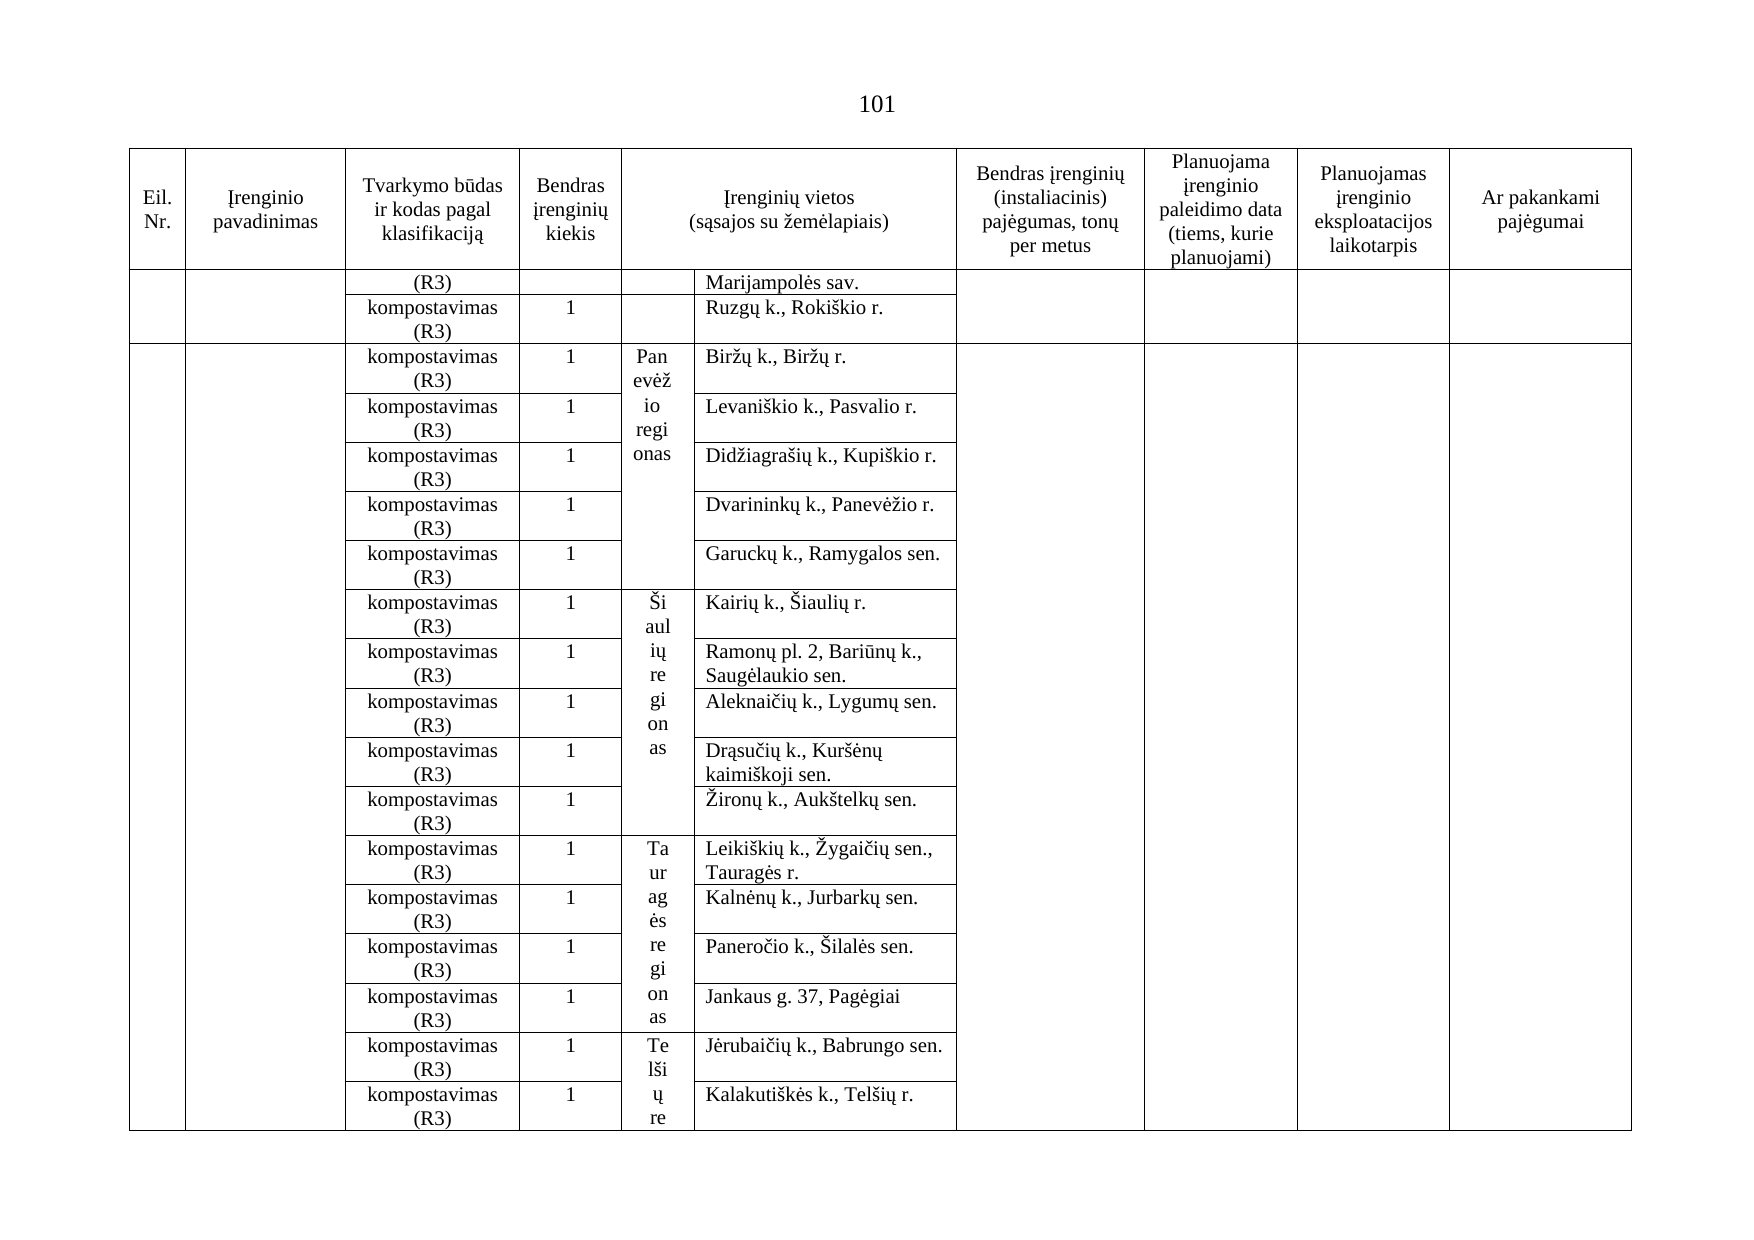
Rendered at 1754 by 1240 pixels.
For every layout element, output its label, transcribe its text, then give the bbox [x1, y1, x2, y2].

table_cell Dvarininkų k., Panevėžio r. [695, 492, 956, 540]
table_cell 1 [520, 443, 621, 491]
table_header Tvarkymo būdas ir kodas pagal klasifikaciją [346, 149, 519, 269]
table_cell 1 [520, 295, 621, 343]
table_cell Kairių k., Šiaulių r. [695, 590, 956, 638]
table_cell Leikiškių k., Žygaičių sen., Tauragės r. [695, 836, 956, 884]
table_cell 1 [520, 984, 621, 1032]
table_header Eil.Nr. [130, 149, 185, 269]
table_cell 1 [520, 836, 621, 884]
table_cell [1450, 344, 1631, 1130]
table_cell Kalakutiškės k., Telšių r. [695, 1082, 956, 1130]
table_cell kompostavimas (R3) [346, 344, 519, 392]
table_cell kompostavimas (R3) [346, 394, 519, 442]
table_cell [1450, 270, 1631, 343]
table_cell 1 [520, 738, 621, 786]
table_cell 1 [520, 394, 621, 442]
table_header Ar pakankami pajėgumai [1450, 149, 1631, 269]
table_cell Drąsučių k., Kuršėnų kaimiškoji sen. [695, 738, 956, 786]
table_header Planuojamas įrenginio eksploatacijos laikotarpis [1298, 149, 1449, 269]
table_cell [130, 344, 185, 1130]
table_cell Jėrubaičių k., Babrungo sen. [695, 1033, 956, 1081]
table_cell Šiaulių regionas [622, 590, 694, 835]
table_cell 1 [520, 344, 621, 392]
table_cell kompostavimas (R3) [346, 689, 519, 737]
table_cell kompostavimas (R3) [346, 934, 519, 982]
table_cell [1298, 270, 1449, 343]
table_cell 1 [520, 590, 621, 638]
table_cell kompostavimas (R3) [346, 541, 519, 589]
table_cell [520, 270, 621, 294]
table_cell [186, 344, 345, 1130]
table_cell [1145, 270, 1297, 343]
table_cell kompostavimas (R3) [346, 639, 519, 687]
table_cell 1 [520, 541, 621, 589]
table_cell Biržų k., Biržų r. [695, 344, 956, 392]
table_cell kompostavimas (R3) [346, 492, 519, 540]
table_cell Ramonų pl. 2, Bariūnų k., Saugėlaukio sen. [695, 639, 956, 687]
table_cell 1 [520, 787, 621, 835]
table_cell Panevėžio regionas [622, 344, 694, 589]
table_cell 1 [520, 1033, 621, 1081]
table_cell kompostavimas (R3) [346, 885, 519, 933]
table_header Įrenginio pavadinimas [186, 149, 345, 269]
table_cell kompostavimas (R3) [346, 787, 519, 835]
table_cell kompostavimas (R3) [346, 738, 519, 786]
table_cell Levaniškio k., Pasvalio r. [695, 394, 956, 442]
table_cell Tauragės regionas [622, 836, 694, 1032]
table_cell Žironų k., Aukštelkų sen. [695, 787, 956, 835]
table_cell [957, 270, 1144, 343]
table_header Planuojama įrenginio paleidimo data (tiems, kurie planuojami) [1145, 149, 1297, 269]
table_cell 1 [520, 639, 621, 687]
table_cell Jankaus g. 37, Pagėgiai [695, 984, 956, 1032]
table_cell 1 [520, 1082, 621, 1130]
table_header Įrenginių vietos (sąsajos su žemėlapiais) [622, 149, 956, 269]
table_cell kompostavimas (R3) [346, 1082, 519, 1130]
table_cell kompostavimas (R3) [346, 443, 519, 491]
table_cell [1298, 344, 1449, 1130]
table_cell [622, 295, 694, 343]
table_header Bendras įrenginių kiekis [520, 149, 621, 269]
table_header Bendras įrenginių (instaliacinis) pajėgumas, tonų per metus [957, 149, 1144, 269]
table_cell Kalnėnų k., Jurbarkų sen. [695, 885, 956, 933]
table_cell [957, 344, 1144, 1130]
table_cell 1 [520, 492, 621, 540]
table_cell 1 [520, 689, 621, 737]
table_cell kompostavimas (R3) [346, 590, 519, 638]
table_cell kompostavimas (R3) [346, 984, 519, 1032]
table_cell Didžiagrašių k., Kupiškio r. [695, 443, 956, 491]
table_cell 1 [520, 934, 621, 982]
table_cell Aleknaičių k., Lygumų sen. [695, 689, 956, 737]
table_cell Paneročio k., Šilalės sen. [695, 934, 956, 982]
table_cell Ruzgų k., Rokiškio r. [695, 295, 956, 343]
table_cell (R3) [346, 270, 519, 294]
table_cell [186, 270, 345, 343]
table_cell 1 [520, 885, 621, 933]
table_cell [1145, 344, 1297, 1130]
table_cell [622, 270, 694, 294]
table_cell kompostavimas (R3) [346, 295, 519, 343]
table_cell [130, 270, 185, 343]
table_cell Garuckų k., Ramygalos sen. [695, 541, 956, 589]
table_cell Marijampolės sav. [695, 270, 956, 294]
table_cell Telšių re [622, 1033, 694, 1130]
table_cell kompostavimas (R3) [346, 1033, 519, 1081]
table_cell kompostavimas (R3) [346, 836, 519, 884]
